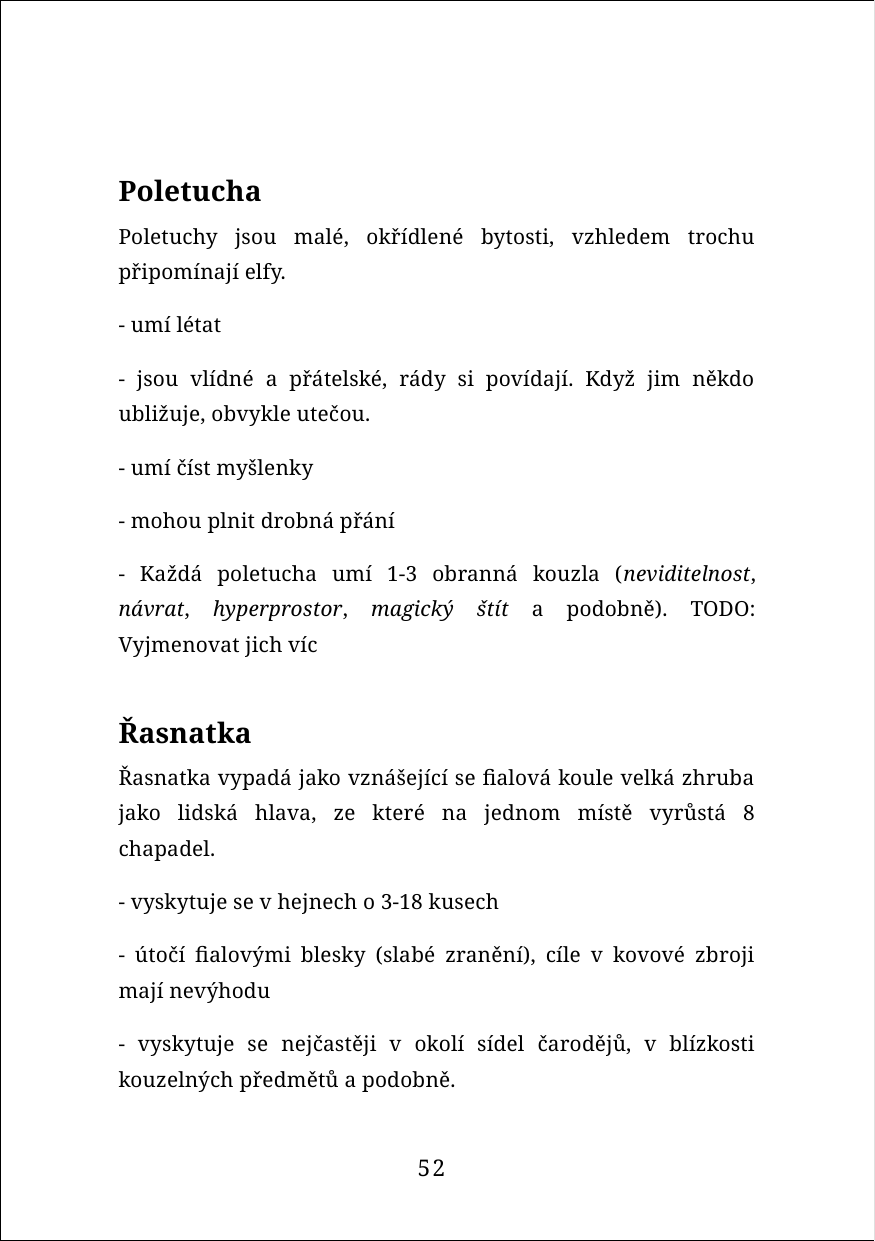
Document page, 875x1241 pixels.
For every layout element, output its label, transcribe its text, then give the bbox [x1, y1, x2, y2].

text Poletuchy jsou malé, okřídlené bytosti, vzhledem trochu připomínají elfy. [118, 222, 756, 286]
text - útočí fialovými blesky (slabé zranění), cíle v kovové zbroji mají nevýhodu [118, 941, 756, 1004]
text - umí létat [118, 311, 756, 339]
subtitle Řasnatka [118, 713, 756, 751]
text - vyskytuje se v hejnech o 3-18 kusech [118, 887, 756, 916]
subtitle Poletucha [118, 172, 756, 210]
text Řasnatka vypadá jako vznášející se fialová koule velká zhruba jako lidská hlava, ze které na jednom místě vyrůstá 8 chapadel. [118, 763, 756, 862]
text - umí číst myšlenky [118, 453, 756, 481]
text - jsou vlídné a přátelské, rády si povídají. Když jim někdo ubližuje, obvykle utečou. [118, 364, 756, 428]
text - mohou plnit drobná přání [118, 506, 756, 534]
text - vyskytuje se nejčastěji v okolí sídel čarodějů, v blízkosti kouzelných předmětů a podobně. [118, 1029, 756, 1093]
text - Každá poletucha umí 1-3 obranná kouzla (neviditelnost, návrat, hyperprostor, magický štít a podobně). TODO: Vyjmenovat jich víc [118, 559, 756, 658]
